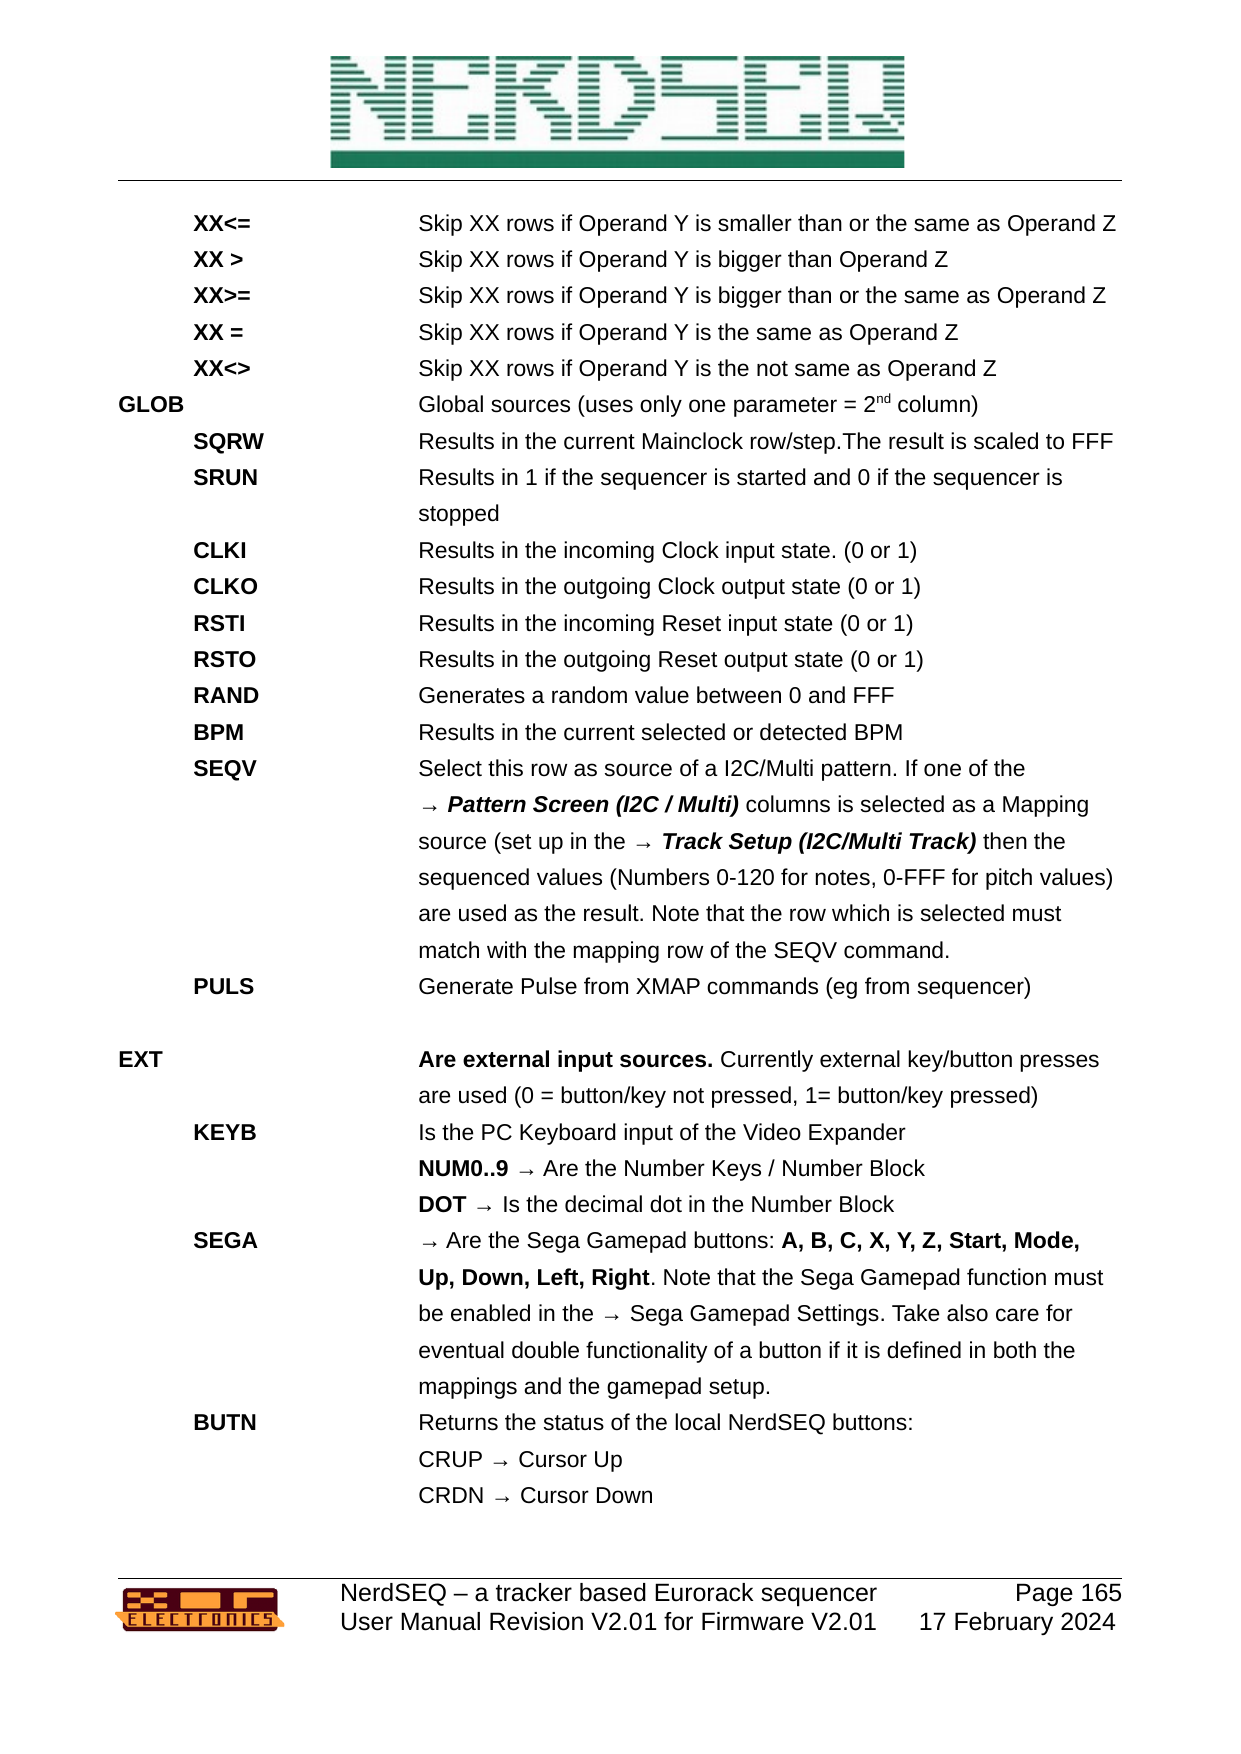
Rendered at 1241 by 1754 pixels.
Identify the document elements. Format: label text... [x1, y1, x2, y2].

picture [115, 1584, 285, 1634]
text RSTI Results in the incoming Reset input state (0 or 1) [118, 609, 1122, 636]
text CRDN → Cursor Down [118, 1482, 1122, 1508]
text CLKO Results in the outgoing Clock output state (0 or 1) [118, 573, 1122, 599]
text SQRW Results in the current Mainclock row/step.The result is scaled to FFF [118, 428, 1122, 454]
text CLKI Results in the incoming Clock input state. (0 or 1) [118, 537, 1122, 563]
text BPM Results in the current selected or detected BPM [118, 718, 1122, 745]
text PULS Generate Pulse from XMAP commands (eg from sequencer) [118, 973, 1122, 999]
text RSTO Results in the outgoing Reset output state (0 or 1) [118, 646, 1122, 672]
text XX>= Skip XX rows if Operand Y is bigger than or the same as Operand Z [118, 282, 1122, 309]
text KEYB Is the PC Keyboard input of the Video Expander [118, 1118, 1122, 1145]
text GLOB Global sources (uses only one parameter = 2nd column) [118, 391, 1122, 418]
text NUM0..9 → Are the Number Keys / Number Block [118, 1155, 1122, 1181]
text DOT → Is the decimal dot in the Number Block [118, 1191, 1122, 1217]
text CRUP → Cursor Up [118, 1446, 1122, 1472]
text SRUN Results in 1 if the sequencer is started and 0 if the sequencer is stopped [118, 464, 1122, 527]
text EXT Are external input sources. Currently external key/button presses are used (0 = button/key not pressed, 1= button/key pressed) [118, 1046, 1122, 1108]
picture [330, 56, 905, 168]
text BUTN Returns the status of the local NerdSEQ buttons: [118, 1409, 1122, 1436]
text SEQV Select this row as source of a I2C/Multi pattern. If one of the → Pattern Screen (I2C / Multi) columns is selected as a Mapping source (set up in the → Track Setup (I2C/Multi Track) then the sequenced values (Numbers 0-120 for notes, 0-FFF for pitch values) are used as the result. Note that the row which is selected must match with the mapping row of the SEQV command. [118, 755, 1122, 963]
text SEGA → Are the Sega Gamepad buttons: A, B, C, X, Y, Z, Start, Mode, Up, Down, Left, Right. Note that the Sega Gamepad function must be enabled in the → Sega Gamepad Settings. Take also care for eventual double functionality of a button if it is defined in both the mappings and the gamepad setup. [118, 1227, 1122, 1399]
text XX<> Skip XX rows if Operand Y is the not same as Operand Z [118, 355, 1122, 381]
text XX<= Skip XX rows if Operand Y is smaller than or the same as Operand Z [118, 209, 1122, 236]
text RAND Generates a random value between 0 and FFF [118, 682, 1122, 708]
text XX = Skip XX rows if Operand Y is the same as Operand Z [118, 319, 1122, 345]
text XX > Skip XX rows if Operand Y is bigger than Operand Z [118, 246, 1122, 272]
